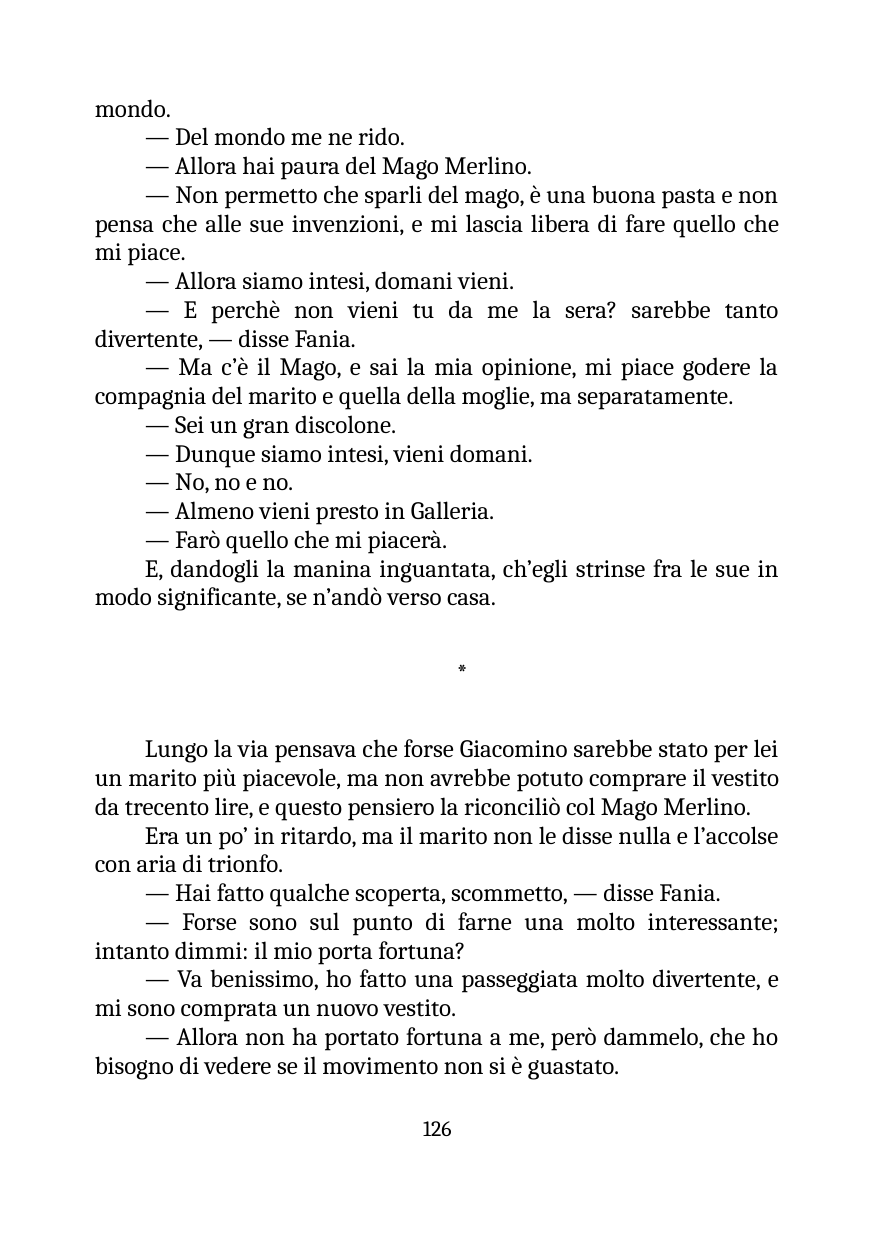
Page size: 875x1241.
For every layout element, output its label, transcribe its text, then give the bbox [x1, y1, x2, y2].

text Lungo la via pensava che forse Giacomino sarebbe stato per lei un marito più piacevole, ma non avrebbe potuto comprare il vestito da trecento lire, e questo pensiero la riconciliò col Mago Merlino. [94, 735, 779, 822]
text — Almeno vieni presto in Galleria. [94, 497, 779, 526]
text * [94, 659, 779, 688]
text — Farò quello che mi piacerà. [94, 526, 779, 554]
text — Allora siamo intesi, domani vieni. [94, 267, 779, 296]
text — Sei un gran discolone. [94, 411, 779, 439]
text — Del mondo me ne rido. [94, 123, 779, 152]
text — Dunque siamo intesi, vieni domani. [94, 439, 779, 468]
text — Forse sono sul punto di farne una molto interessante; intanto dimmi: il mio porta fortuna? [94, 908, 779, 965]
text — Hai fatto qualche scoperta, scommetto, — disse Fania. [94, 879, 779, 908]
text — Allora hai paura del Mago Merlino. [94, 152, 779, 181]
text E, dandogli la manina inguantata, ch’egli strinse fra le sue in modo significante, se n’andò verso casa. [94, 554, 779, 612]
text — Allora non ha portato fortuna a me, però dammelo, che ho bisogno di vedere se il movimento non si è guastato. [94, 1023, 779, 1080]
text mondo. [94, 94, 779, 123]
text — Ma c’è il Mago, e sai la mia opinione, mi piace godere la compagnia del marito e quella della moglie, ma separatamente. [94, 353, 779, 411]
text — Va benissimo, ho fatto una passeggiata molto divertente, e mi sono comprata un nuovo vestito. [94, 965, 779, 1023]
text — No, no e no. [94, 468, 779, 497]
text Era un po’ in ritardo, ma il marito non le disse nulla e l’accolse con aria di trionfo. [94, 822, 779, 879]
text — E perchè non vieni tu da me la sera? sarebbe tanto divertente, — disse Fania. [94, 296, 779, 353]
text — Non permetto che sparli del mago, è una buona pasta e non pensa che alle sue invenzioni, e mi lascia libera di fare quello che mi piace. [94, 181, 779, 267]
